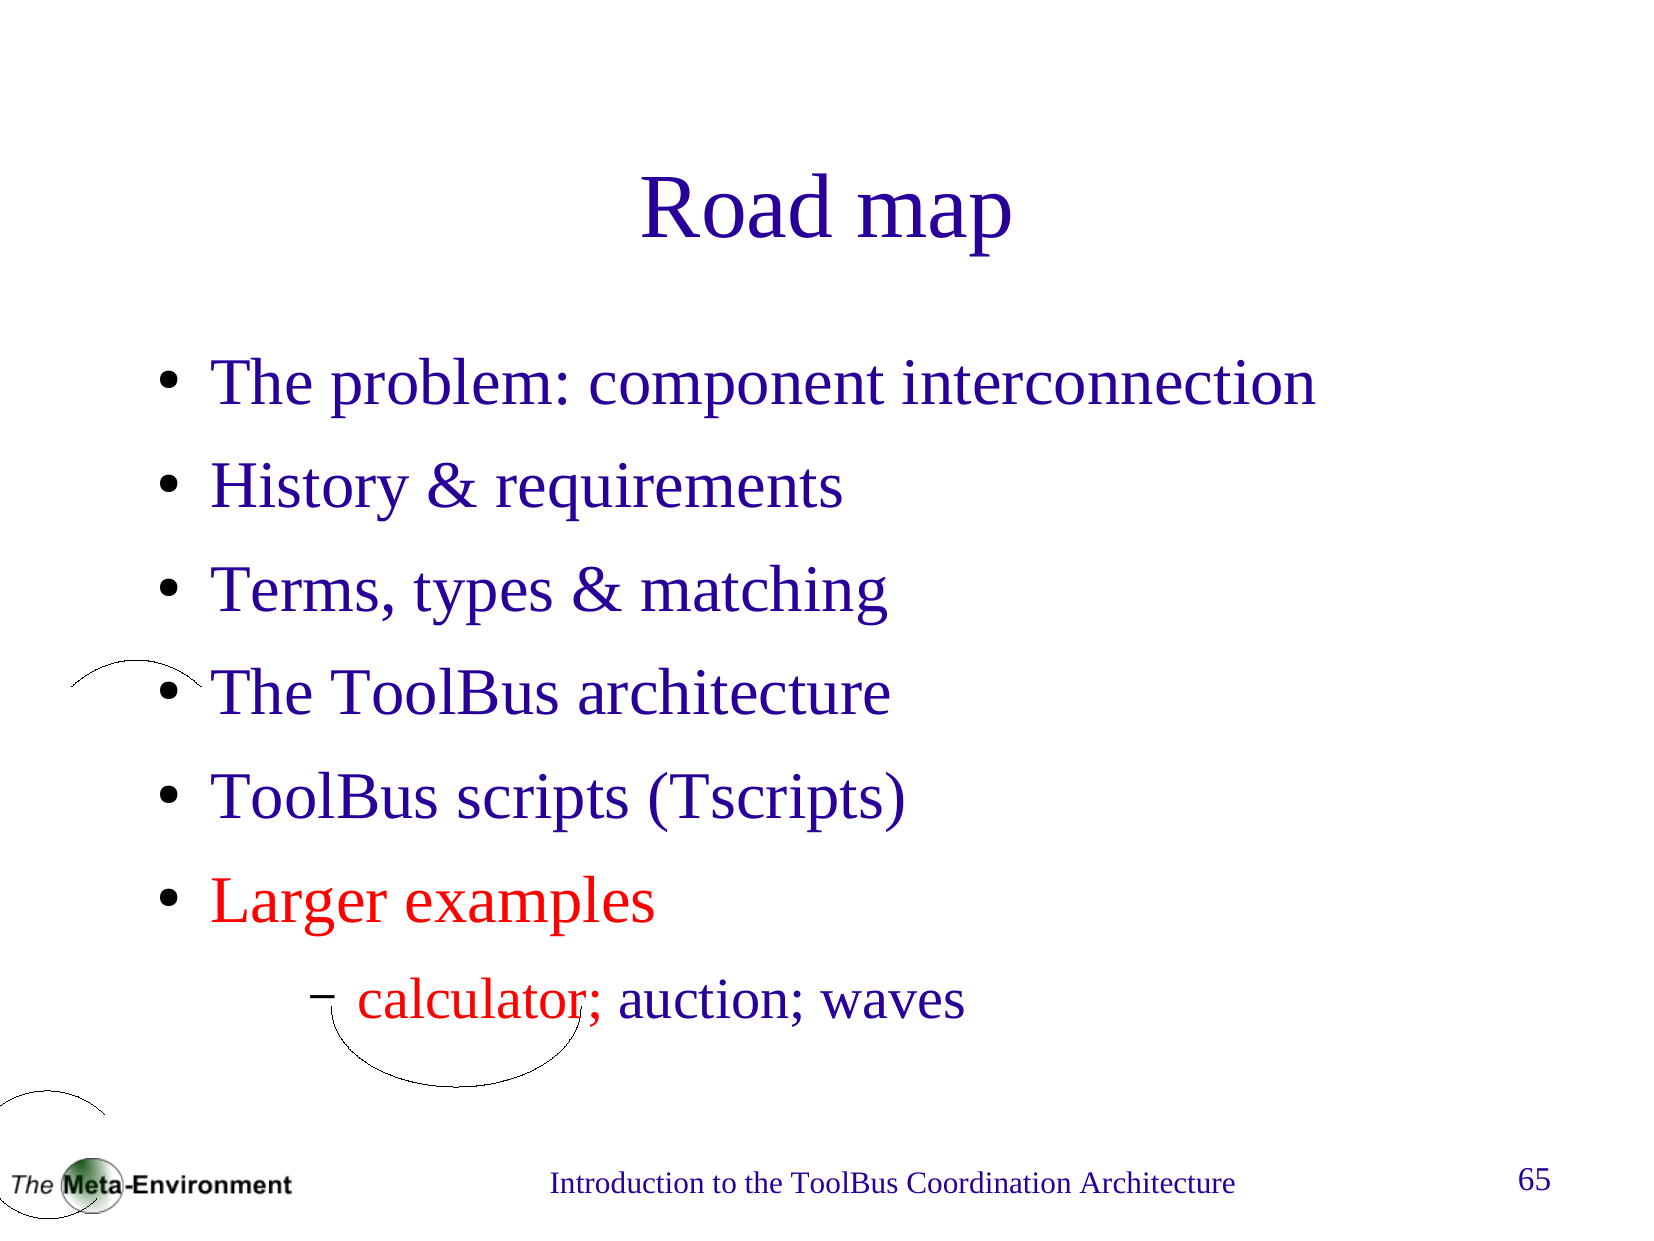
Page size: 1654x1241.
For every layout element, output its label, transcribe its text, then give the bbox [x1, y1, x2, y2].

title Road map [121, 102, 1534, 311]
list The problem: component interconnection History & requirements Terms, types & matching The ToolBus architecture ToolBus scripts (Tscripts) Larger examples calculator; auction; waves [121, 344, 1534, 1127]
picture [12, 1158, 292, 1214]
